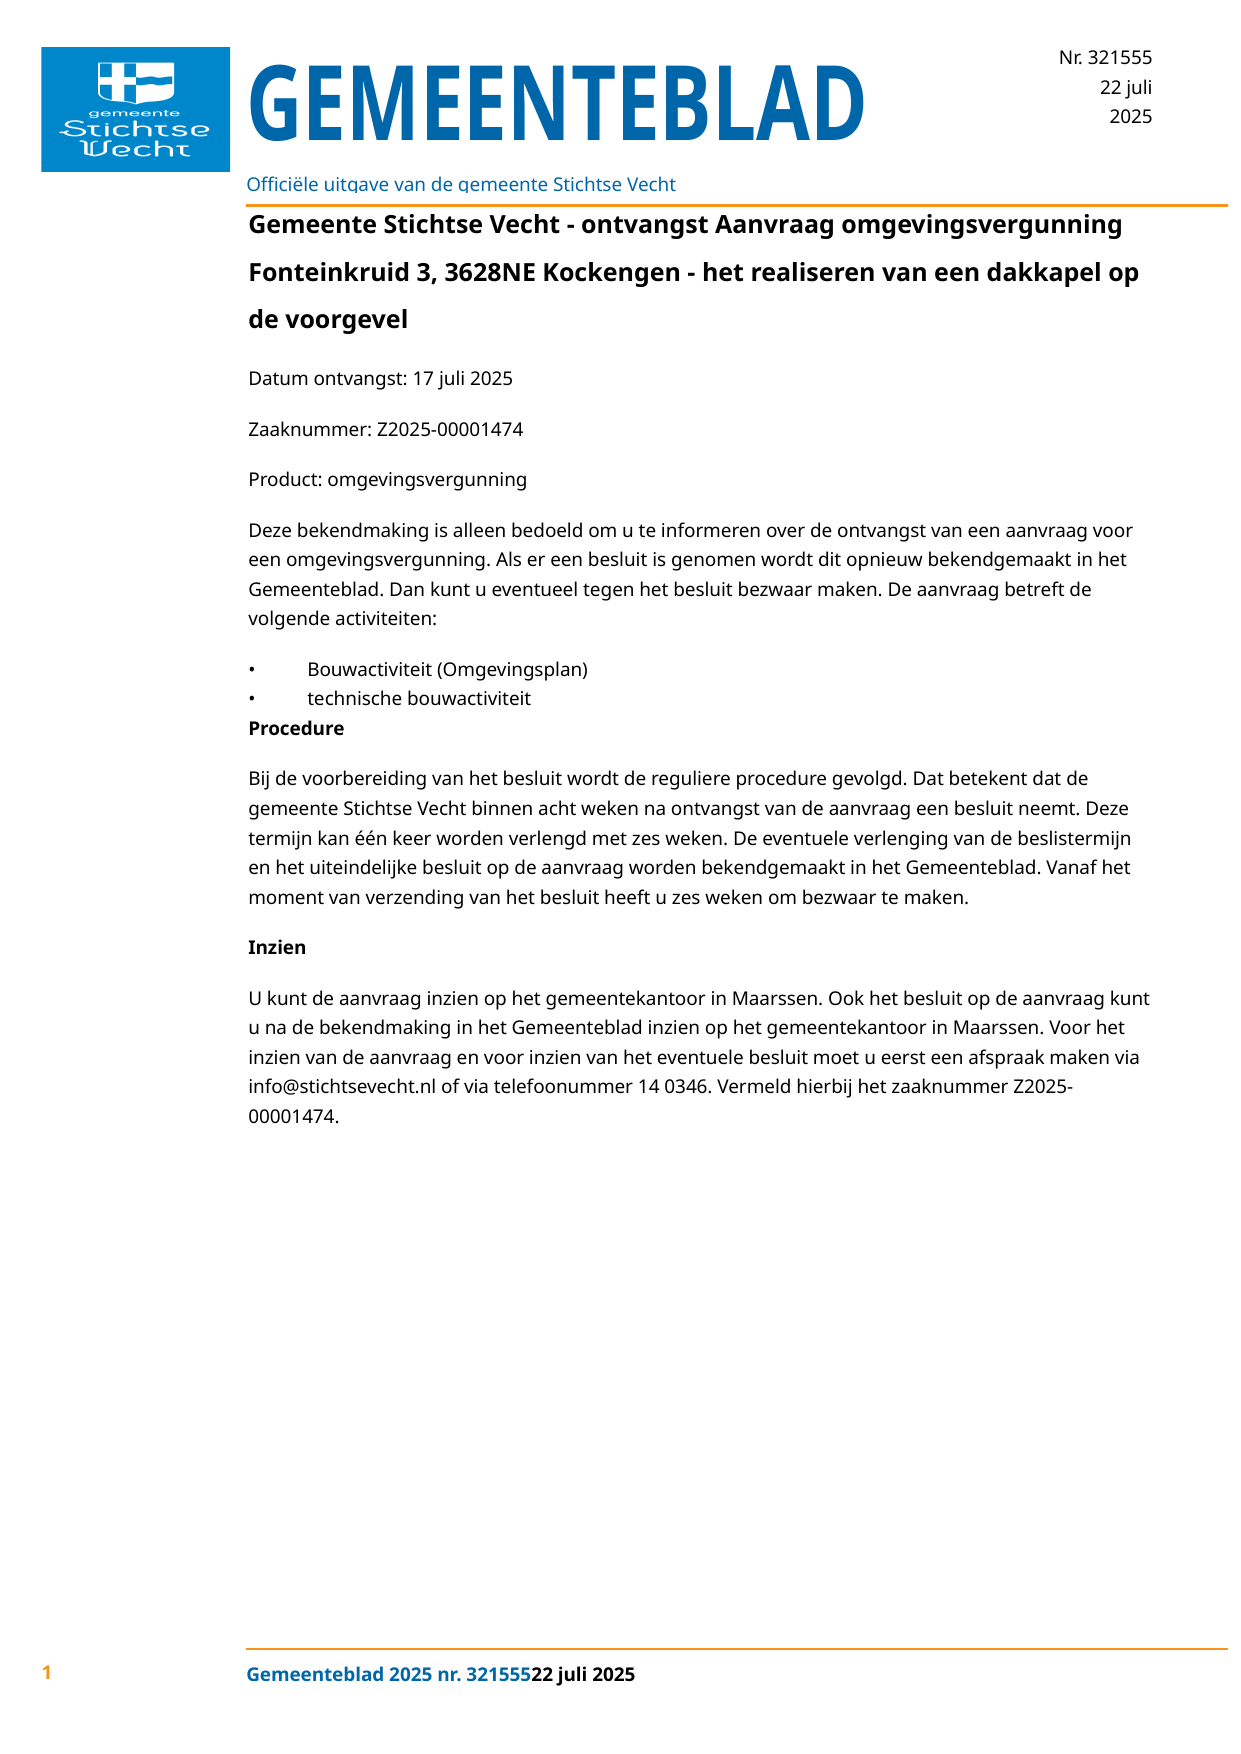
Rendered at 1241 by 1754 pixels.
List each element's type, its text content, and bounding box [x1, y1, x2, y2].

text Zaaknummer: Z2025-00001474 [248, 416, 1152, 442]
text Deze bekendmaking is alleen bedoeld om u te informeren over de ontvangst van een aanvraag voor een omgevingsvergunning. Als er een besluit is genomen wordt dit opnieuw bekendgemaakt in het Gemeenteblad. Dan kunt u eventueel tegen het besluit bezwaar maken. De aanvraag betreft de volgende activiteiten: [248, 517, 1152, 631]
list technische bouwactiviteit [248, 686, 1152, 711]
picture [99, 63, 135, 101]
text U kunt de aanvraag inzien op het gemeentekantoor in Maarssen. Ook het besluit op de aanvraag kunt u na de bekendmaking in het Gemeenteblad inzien op het gemeentekantoor in Maarssen. Voor het inzien van de aanvraag en voor inzien van het eventuele besluit moet u eerst een afspraak maken via info@stichtsevecht.nl of via telefoonummer 14 0346. Vermeld hierbij het zaaknummer Z2025-00001474. [248, 985, 1152, 1129]
text Gemeente Stichtse Vecht - ontvangst Aanvraag omgevingsvergunning Fonteinkruid 3, 3628NE Kockengen - het realiseren van een dakkapel op de voorgevel [248, 207, 1152, 336]
text Datum ontvangst: 17 juli 2025 [248, 366, 1152, 391]
text Bij de voorbereiding van het besluit wordt de reguliere procedure gevolgd. Dat betekent dat de gemeente Stichtse Vecht binnen acht weken na ontvangst van de aanvraag een besluit neemt. Deze termijn kan één keer worden verlengd met zes weken. De eventuele verlenging van de beslistermijn en het uiteindelijke besluit op de aanvraag worden bekendgemaakt in het Gemeenteblad. Vanaf het moment van verzending van het besluit heeft u zes weken om bezwaar te maken. [248, 766, 1152, 909]
text Procedure [248, 715, 1152, 741]
text Product: omgevingsvergunning [248, 466, 1152, 492]
picture [137, 63, 174, 103]
list Bouwactiviteit (Omgevingsplan) [248, 656, 1152, 682]
text Inzien [248, 934, 1152, 960]
